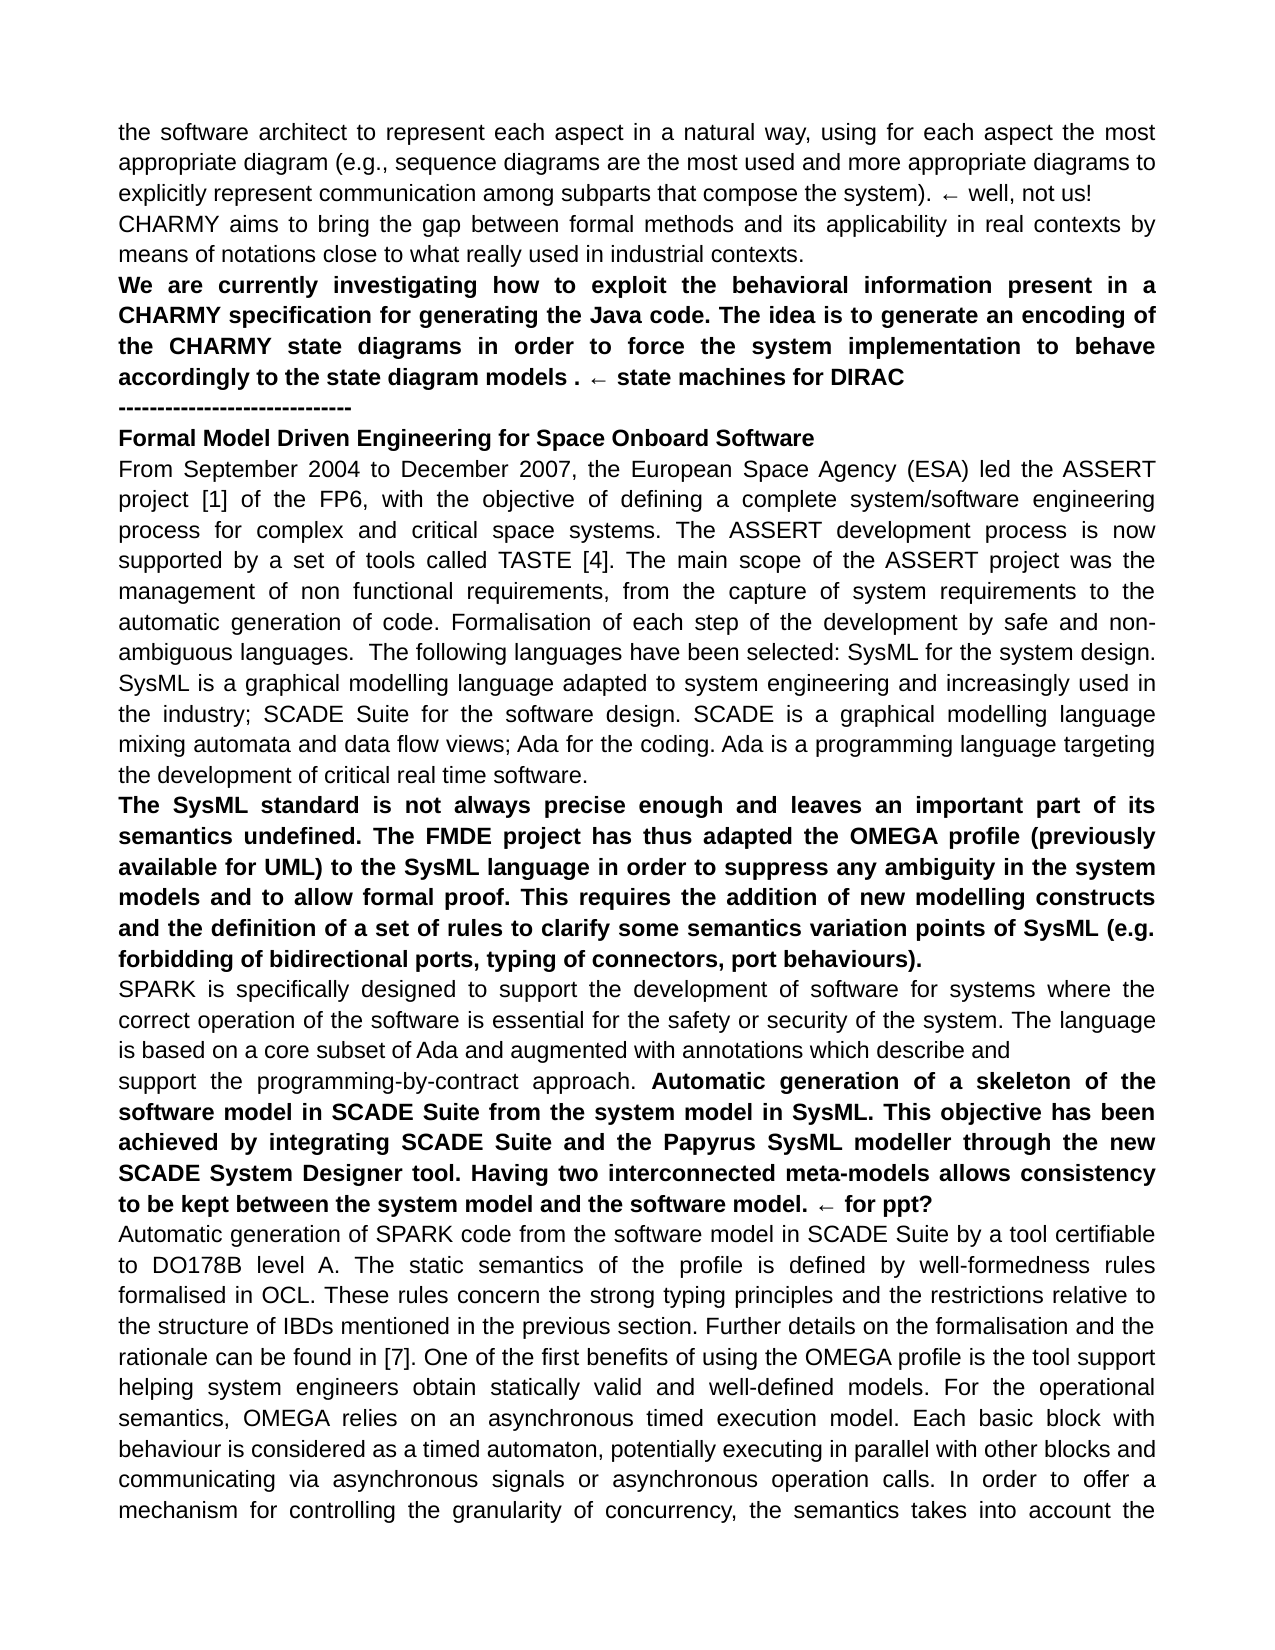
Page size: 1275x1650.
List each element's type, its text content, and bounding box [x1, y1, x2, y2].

text We are currently investigating how to exploit the behavioral information present in a CHARMY specification for generating the Java code. The idea is to generate an encoding of the CHARMY state diagrams in order to force the system implementation to behave accordingly to the state diagram models . ← state machines for DIRAC [118, 271, 1157, 390]
text the software architect to represent each aspect in a natural way, using for each aspect the most appropriate diagram (e.g., sequence diagrams are the most used and more appropriate diagrams to explicitly represent communication among subparts that compose the system). ← well, not us! [118, 118, 1157, 206]
text Formal Model Driven Engineering for Space Onboard Software [118, 424, 1157, 451]
text Automatic generation of SPARK code from the software model in SCADE Suite by a tool certifiable to DO178B level A. The static semantics of the profile is defined by well-formedness rules formalised in OCL. These rules concern the strong typing principles and the restrictions relative to the structure of IBDs mentioned in the previous section. Further details on the formalisation and the rationale can be found in [7]. One of the first benefits of using the OMEGA profile is the tool support helping system engineers obtain statically valid and well-defined models. For the operational semantics, OMEGA relies on an asynchronous timed execution model. Each basic block with behaviour is considered as a timed automaton, potentially executing in parallel with other blocks and communicating via asynchronous signals or asynchronous operation calls. In order to offer a mechanism for controlling the granularity of concurrency, the semantics takes into account the [118, 1221, 1157, 1523]
text From September 2004 to December 2007, the European Space Agency (ESA) led the ASSERT project [1] of the FP6, with the objective of defining a complete system/software engineering process for complex and critical space systems. The ASSERT development process is now supported by a set of tools called TASTE [4]. The main scope of the ASSERT project was the management of non functional requirements, from the capture of system requirements to the automatic generation of code. Formalisation of each step of the development by safe and non-ambiguous languages. The following languages have been selected: SysML for the system design. SysML is a graphical modelling language adapted to system engineering and increasingly used in the industry; SCADE Suite for the software design. SCADE is a graphical modelling language mixing automata and data flow views; Ada for the coding. Ada is a programming language targeting the development of critical real time software. [118, 455, 1157, 788]
text support the programming-by-contract approach. Automatic generation of a skeleton of the software model in SCADE Suite from the system model in SysML. This objective has been achieved by integrating SCADE Suite and the Papyrus SysML modeller through the new SCADE System Designer tool. Having two interconnected meta-models allows consistency to be kept between the system model and the software model. ← for ppt? [118, 1067, 1157, 1217]
text SPARK is specifically designed to support the development of software for systems where the correct operation of the software is essential for the safety or security of the system. The language is based on a core subset of Ada and augmented with annotations which describe and [118, 976, 1157, 1064]
text CHARMY aims to bring the gap between formal methods and its applicability in real contexts by means of notations close to what really used in industrial contexts. [118, 210, 1157, 267]
text The SysML standard is not always precise enough and leaves an important part of its semantics undefined. The FMDE project has thus adapted the OMEGA profile (previously available for UML) to the SysML language in order to suppress any ambiguity in the system models and to allow formal proof. This requires the addition of new modelling constructs and the definition of a set of rules to clarify some semantics variation points of SysML (e.g. forbidding of bidirectional ports, typing of connectors, port behaviours). [118, 792, 1157, 972]
text ------------------------------ [118, 394, 1157, 421]
